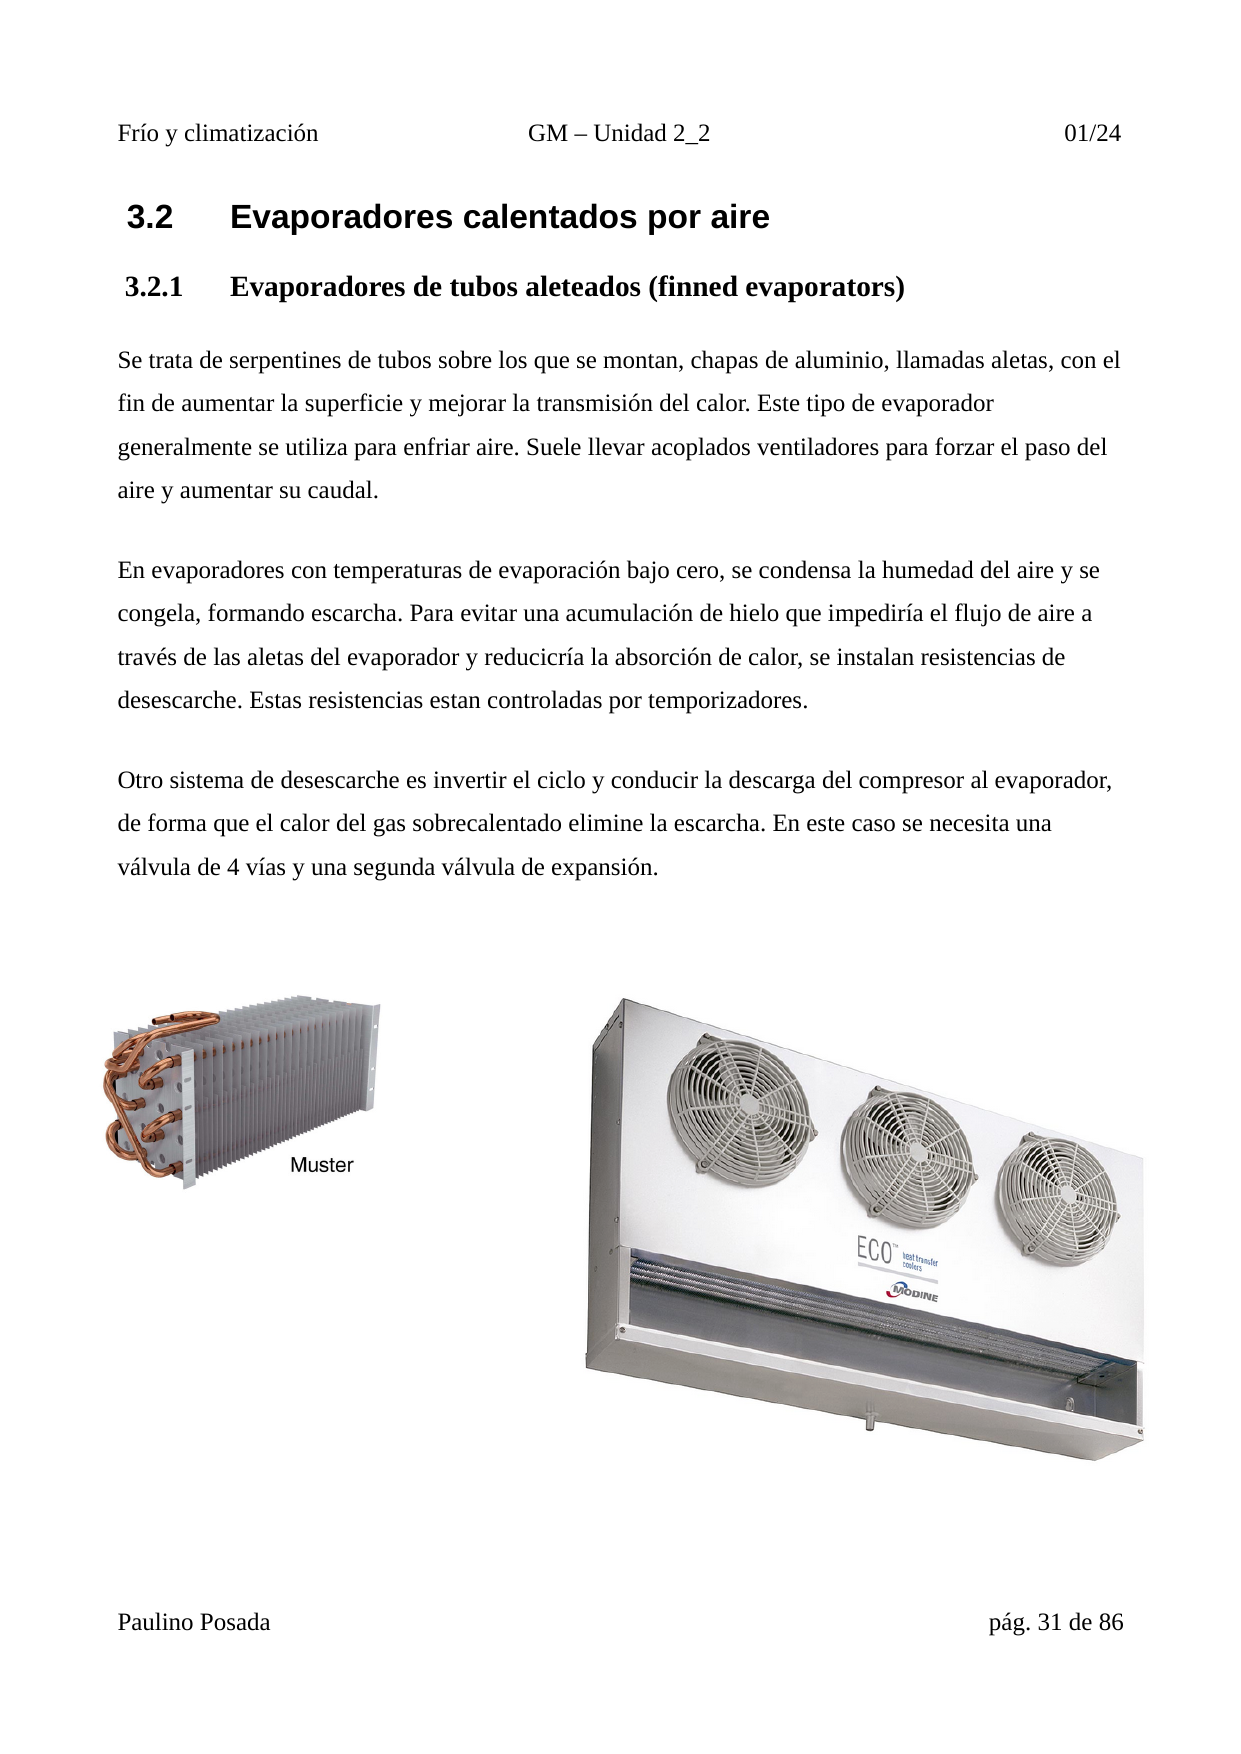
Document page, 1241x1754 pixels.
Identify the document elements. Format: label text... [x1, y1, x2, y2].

picture [93, 943, 389, 1239]
text En evaporadores con temperaturas de evaporación bajo cero, se condensa la humedad del aire y se congela, formando escarcha. Para evitar una acumulación de hielo que impediría el flujo de aire a través de las aletas del evaporador y reducicría la absorción de calor, se instalan resistencias de desescarche. Estas resistencias estan controladas por temporizadores. [117, 555, 1123, 713]
subtitle Evaporadores calentados por aire [117, 197, 1123, 236]
text Se trata de serpentines de tubos sobre los que se montan, chapas de aluminio, llamadas aletas, con el fin de aumentar la superficie y mejorar la transmisión del calor. Este tipo de evaporador generalmente se utiliza para enfriar aire. Suele llevar acoplados ventiladores para forzar el paso del aire y aumentar su caudal. [117, 345, 1123, 503]
text Otro sistema de desescarche es invertir el ciclo y conducir la descarga del compresor al evaporador, de forma que el calor del gas sobrecalentado elimine la escarcha. En este caso se necesita una válvula de 4 vías y una segunda válvula de expansión. [117, 765, 1123, 880]
picture [563, 986, 1155, 1503]
subtitle Evaporadores de tubos aleteados (finned evaporators) [117, 269, 1123, 303]
